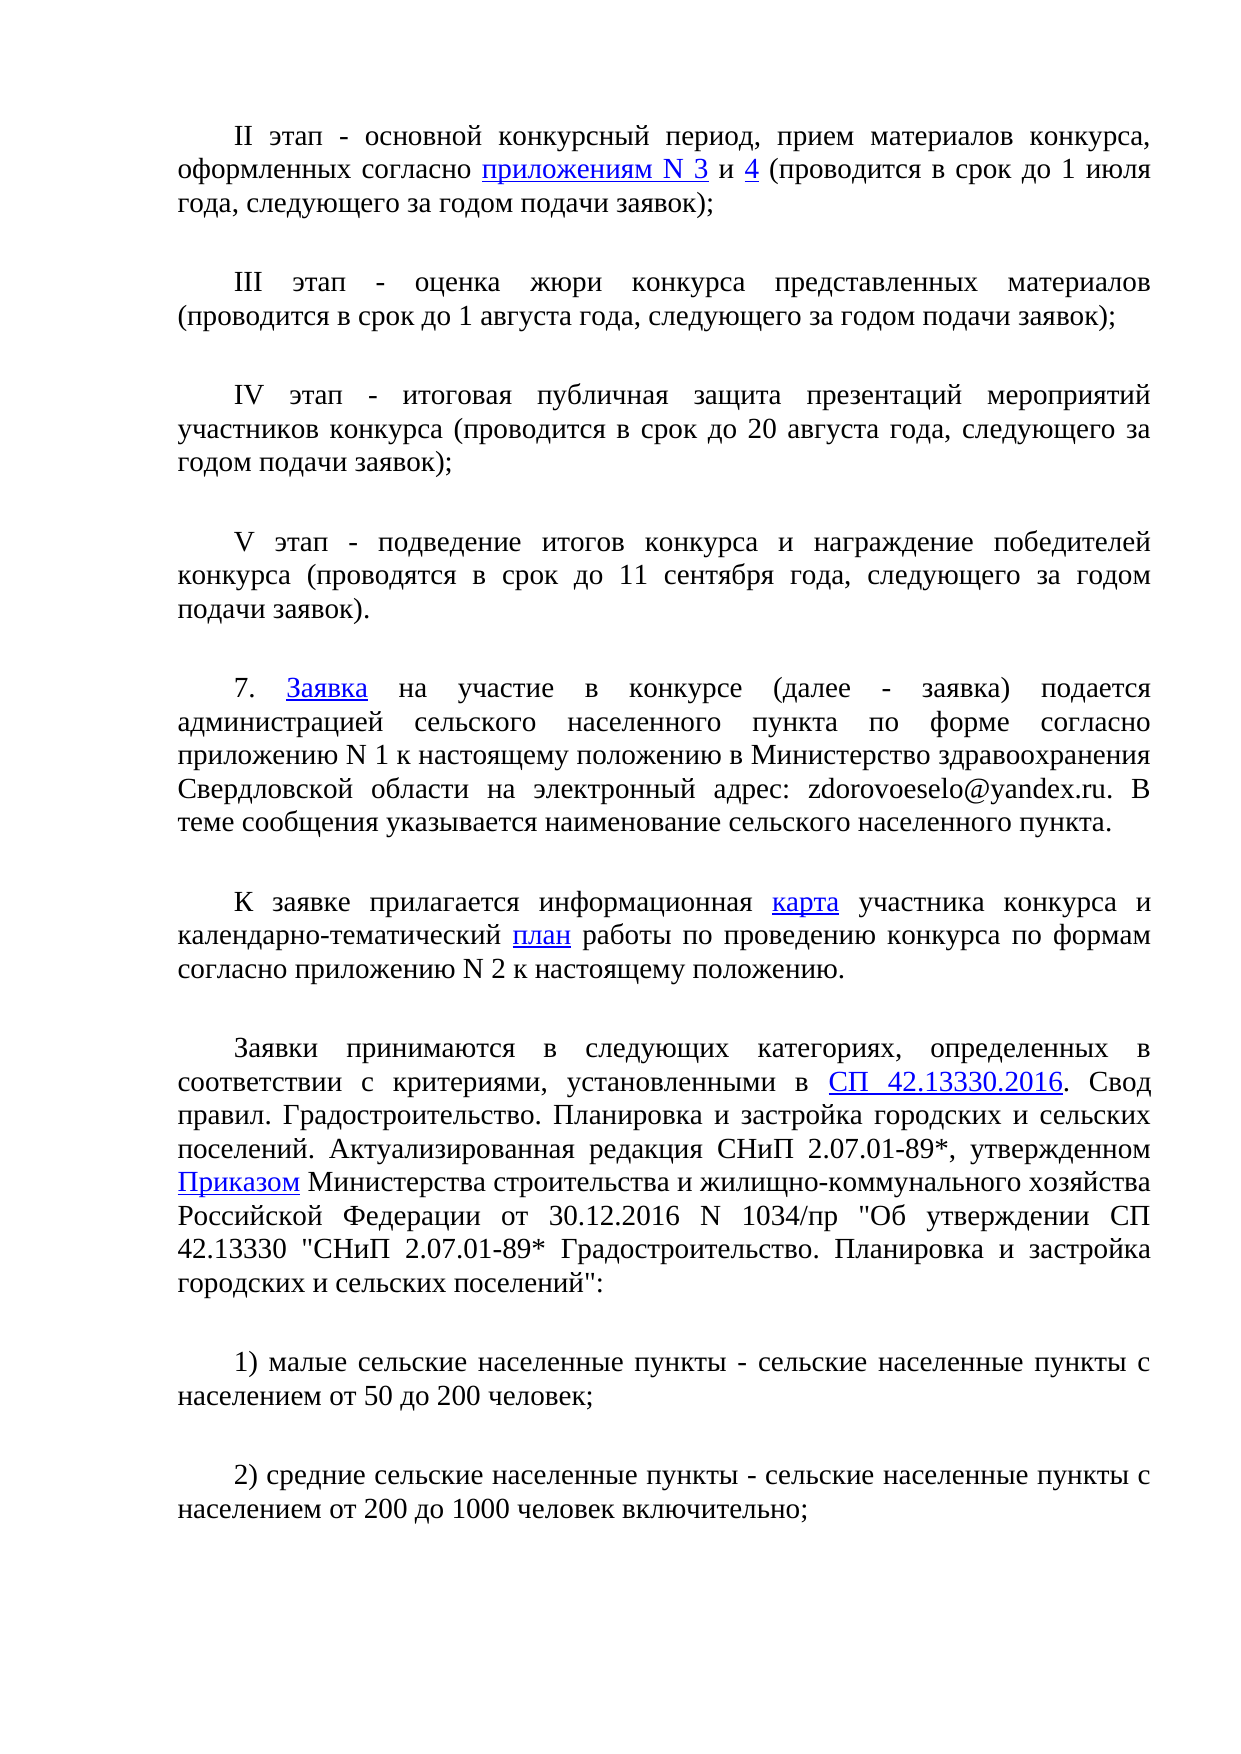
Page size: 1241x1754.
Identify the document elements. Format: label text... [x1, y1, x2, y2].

text IV этап - итоговая публичная защита презентаций мероприятий участников конкурса (проводится в срок до 20 августа года, следующего за годом подачи заявок); [177, 377, 1152, 478]
text III этап - оценка жюри конкурса представленных материалов (проводится в срок до 1 августа года, следующего за годом подачи заявок); [177, 264, 1152, 332]
text V этап - подведение итогов конкурса и награждение победителей конкурса (проводятся в срок до 11 сентября года, следующего за годом подачи заявок). [177, 524, 1152, 624]
text Заявки принимаются в следующих категориях, определенных в соответствии с критериями, установленными в СП 42.13330.2016. Свод правил. Градостроительство. Планировка и застройка городских и сельских поселений. Актуализированная редакция СНиП 2.07.01-89*, утвержденном Приказом Министерства строительства и жилищно-коммунального хозяйства Российской Федерации от 30.12.2016 N 1034/пр "Об утверждении СП 42.13330 "СНиП 2.07.01-89* Градостроительство. Планировка и застройка городских и сельских поселений": [177, 1030, 1152, 1299]
text 2) средние сельские населенные пункты - сельские населенные пункты с населением от 200 до 1000 человек включительно; [177, 1457, 1152, 1524]
text II этап - основной конкурсный период, прием материалов конкурса, оформленных согласно приложениям N 3 и 4 (проводится в срок до 1 июля года, следующего за годом подачи заявок); [177, 118, 1152, 219]
text К заявке прилагается информационная карта участника конкурса и календарно-тематический план работы по проведению конкурса по формам согласно приложению N 2 к настоящему положению. [177, 884, 1152, 984]
text 7. Заявка на участие в конкурсе (далее - заявка) подается администрацией сельского населенного пункта по форме согласно приложению N 1 к настоящему положению в Министерство здравоохранения Свердловской области на электронный адрес: zdorovoeselo@yandex.ru. В теме сообщения указывается наименование сельского населенного пункта. [177, 670, 1152, 838]
text 1) малые сельские населенные пункты - сельские населенные пункты с населением от 50 до 200 человек; [177, 1344, 1152, 1412]
